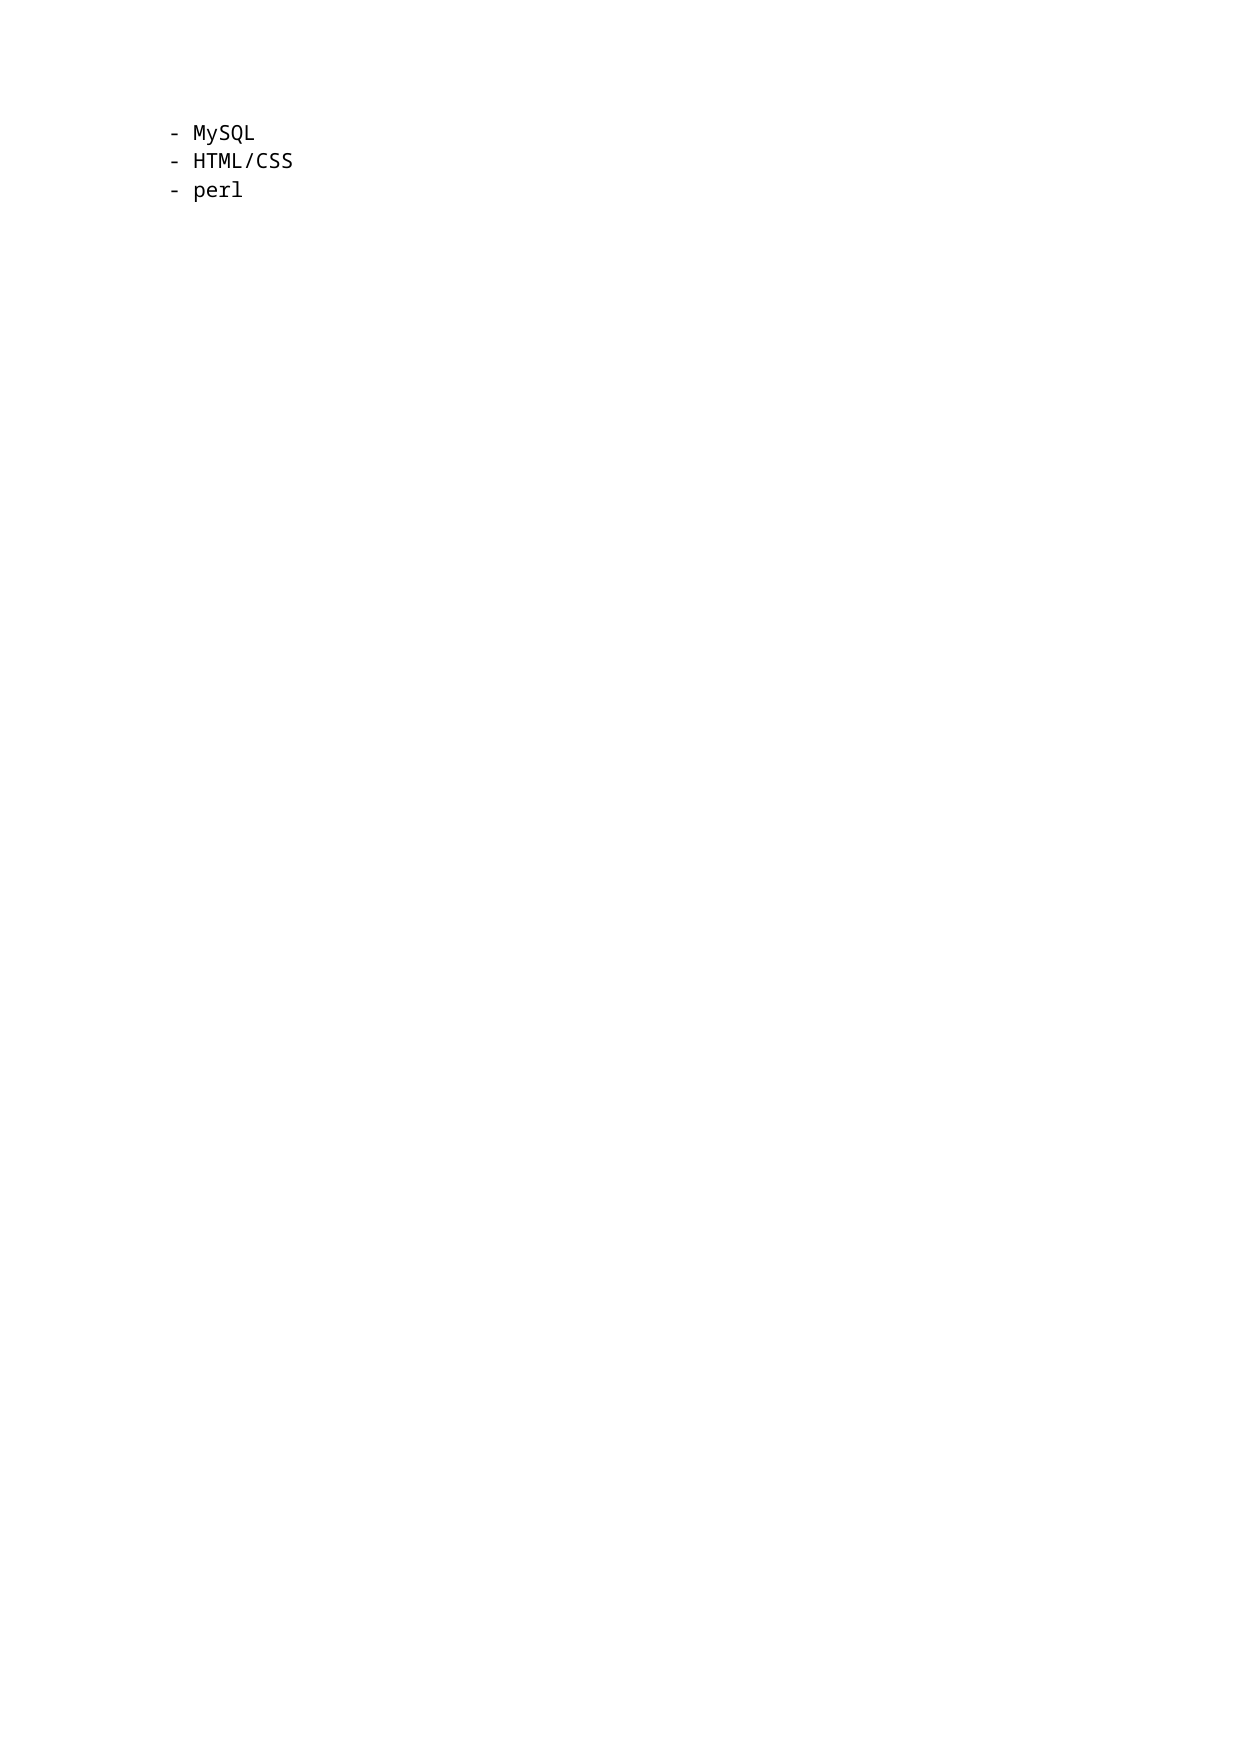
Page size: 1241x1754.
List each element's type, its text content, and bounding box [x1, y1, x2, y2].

text - perl [118, 175, 1122, 203]
text - HTML/CSS [118, 147, 1122, 175]
text - MySQL [118, 118, 1122, 147]
